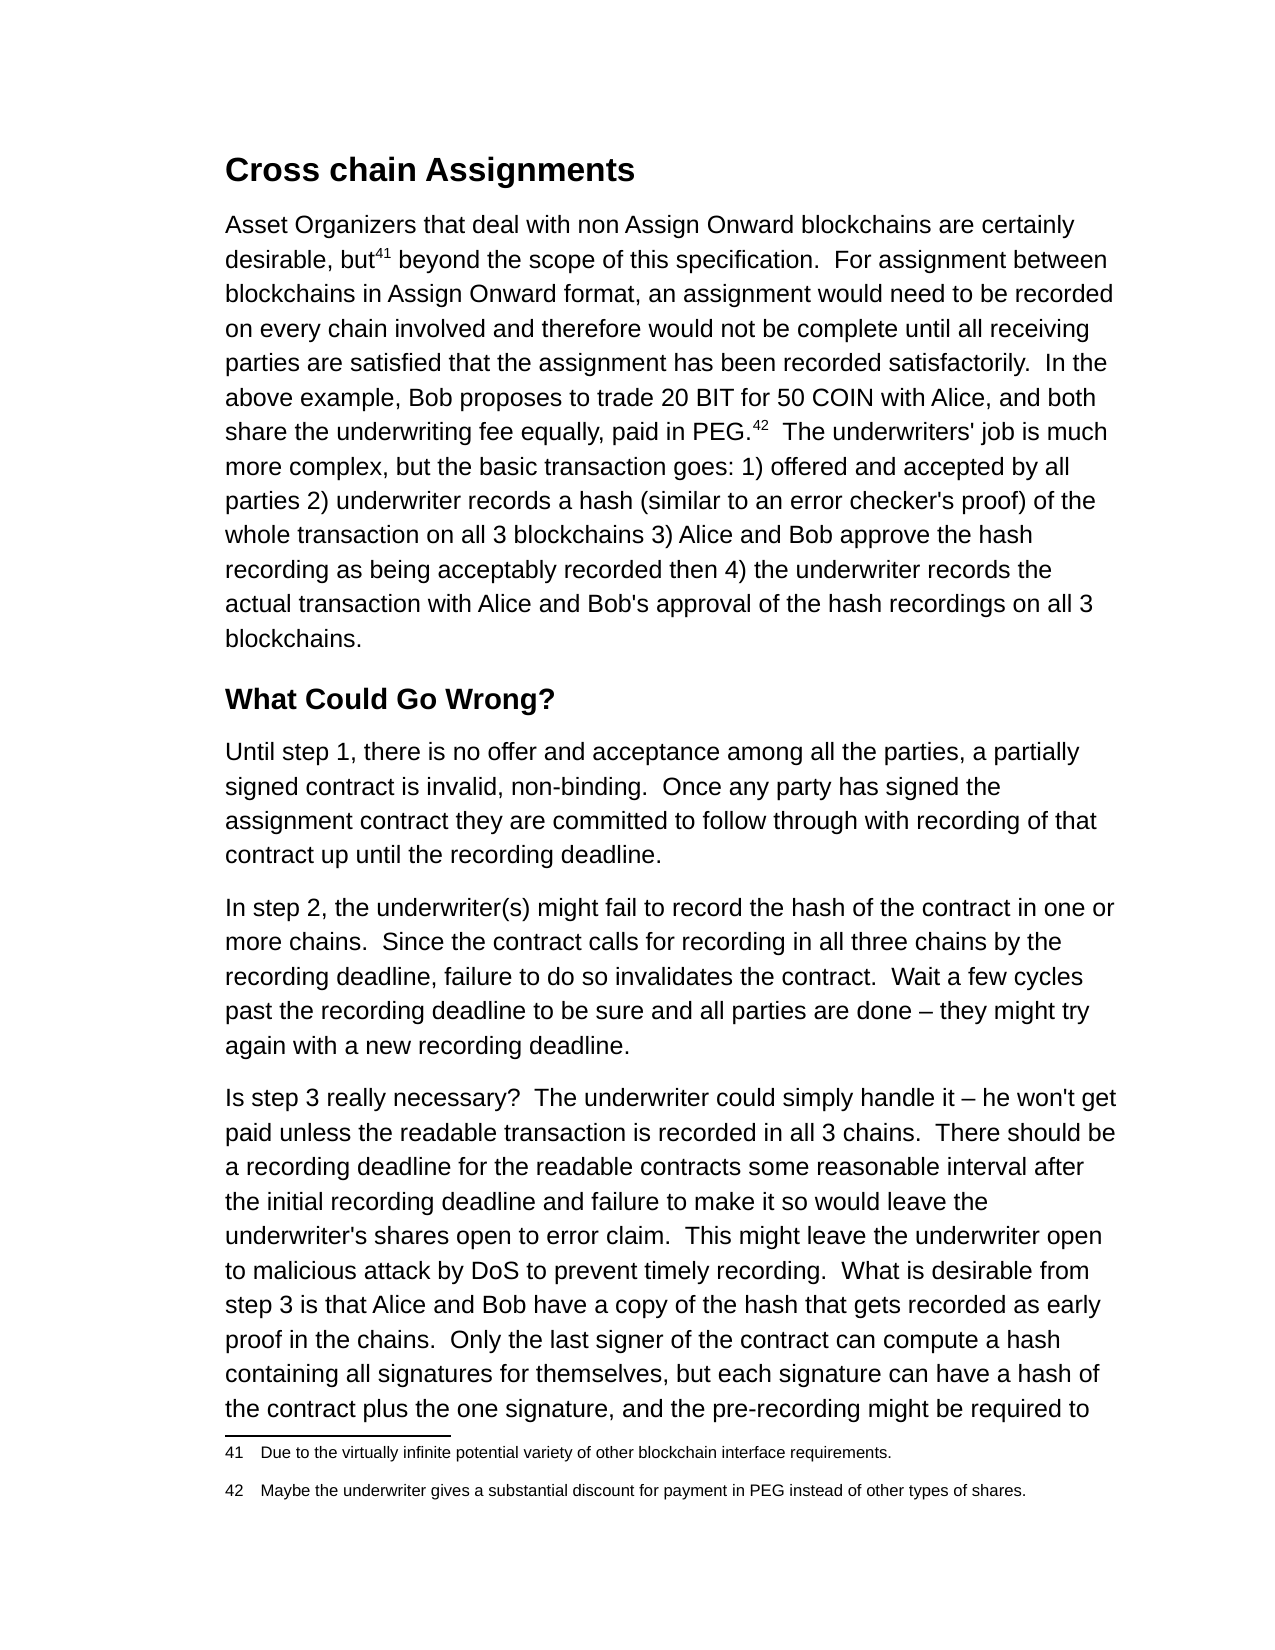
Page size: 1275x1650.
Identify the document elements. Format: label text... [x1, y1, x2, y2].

subtitle Cross chain Assignments [225, 150, 1125, 189]
text Due to the virtually infinite potential variety of other blockchain interface requirements. [225, 1442, 1125, 1462]
text Asset Organizers that deal with non Assign Onward blockchains are certainly desirable, but beyond the scope of this specification. For assignment between blockchains in Assign Onward format, an assignment would need to be recorded on every chain involved and therefore would not be complete until all receiving parties are satisfied that the assignment has been recorded satisfactorily. In the above example, Bob proposes to trade 20 BIT for 50 COIN with Alice, and both share the underwriting fee equally, paid in PEG. The underwriters' job is much more complex, but the basic transaction goes: 1) offered and accepted by all parties 2) underwriter records a hash (similar to an error checker's proof) of the whole transaction on all 3 blockchains 3) Alice and Bob approve the hash recording as being acceptably recorded then 4) the underwriter records the actual transaction with Alice and Bob's approval of the hash recordings on all 3 blockchains. [225, 210, 1125, 653]
text In step 2, the underwriter(s) might fail to record the hash of the contract in one or more chains. Since the contract calls for recording in all three chains by the recording deadline, failure to do so invalidates the contract. Wait a few cycles past the recording deadline to be sure and all parties are done – they might try again with a new recording deadline. [225, 893, 1125, 1059]
text Maybe the underwriter gives a substantial discount for payment in PEG instead of other types of shares. [225, 1481, 1125, 1500]
subtitle What Could Go Wrong? [225, 682, 1125, 716]
text Until step 1, there is no offer and acceptance among all the parties, a partially signed contract is invalid, non-binding. Once any party has signed the assignment contract they are committed to follow through with recording of that contract up until the recording deadline. [225, 737, 1125, 869]
text Is step 3 really necessary? The underwriter could simply handle it – he won't get paid unless the readable transaction is recorded in all 3 chains. There should be a recording deadline for the readable contracts some reasonable interval after the initial recording deadline and failure to make it so would leave the underwriter's shares open to error claim. This might leave the underwriter open to malicious attack by DoS to prevent timely recording. What is desirable from step 3 is that Alice and Bob have a copy of the hash that gets recorded as early proof in the chains. Only the last signer of the contract can compute a hash containing all signatures for themselves, but each signature can have a hash of the contract plus the one signature, and the pre-recording might be required to [225, 1083, 1125, 1422]
